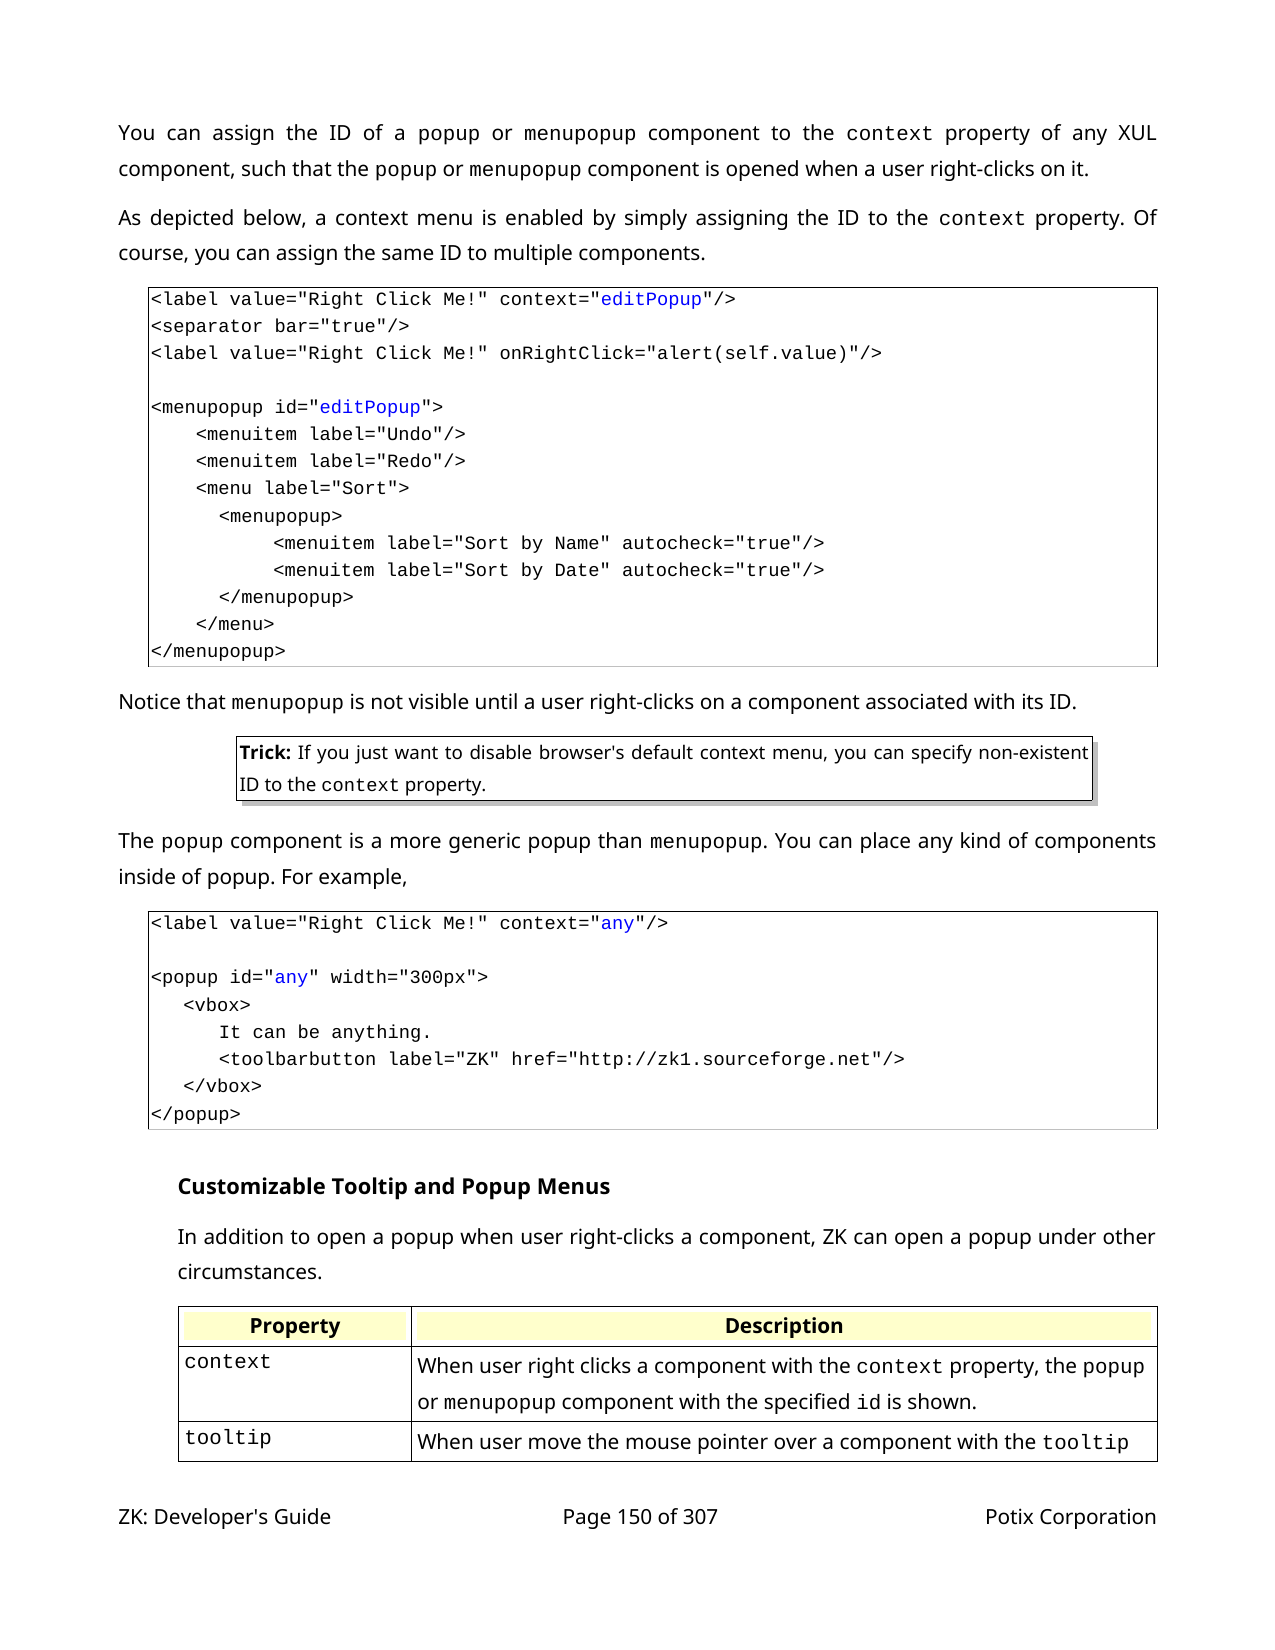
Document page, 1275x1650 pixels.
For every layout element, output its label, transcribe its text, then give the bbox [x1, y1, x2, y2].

text <menuitem label="Redo"/> [149, 449, 1157, 473]
text The popup component is a more generic popup than menupopup. You can place any kind of components inside of popup. For example, [118, 827, 1157, 890]
text <label value="Right Click Me!" context="editPopup"/> [149, 288, 1157, 311]
text You can assign the ID of a popup or menupopup component to the context property of any XUL component, such that the popup or menupopup component is opened when a user right-clicks on it. [118, 118, 1157, 182]
text <popup id="any" width="300px"> [149, 965, 1157, 990]
text <toolbarbutton label="ZK" href="http://zk1.sourceforge.net"/> [149, 1047, 1157, 1071]
table_header Property [179, 1307, 411, 1346]
text As depicted below, a context menu is enabled by simply assigning the ID to the context property. Of course, you can assign the same ID to multiple components. [118, 203, 1157, 267]
text <menuitem label="Sort by Date" autocheck="true"/> [149, 558, 1157, 582]
text </menu> [149, 612, 1157, 636]
text <menuitem label="Undo"/> [149, 422, 1157, 446]
text <separator bar="true"/> <label value="Right Click Me!" onRightClick="alert(self.value)"/> [149, 314, 1157, 392]
text <menuitem label="Sort by Name" autocheck="true"/> [149, 531, 1157, 555]
text </menupopup> [149, 639, 1157, 666]
text <menupopup id="editPopup"> [149, 395, 1157, 419]
text In addition to open a popup when user right-clicks a component, ZK can open a popup under other circumstances. [177, 1222, 1157, 1285]
text <vbox> [149, 993, 1157, 1017]
text Notice that menupopup is not visible until a user right-clicks on a component associated with its ID. [118, 687, 1157, 716]
table_cell context [179, 1347, 411, 1421]
table_cell When user right clicks a component with the context property, the popup or menupopup component with the specified id is shown. [412, 1347, 1157, 1421]
table_cell When user move the mouse pointer over a component with the tooltip [412, 1422, 1157, 1461]
text <menu label="Sort"> [149, 476, 1157, 501]
text </popup> [149, 1101, 1157, 1129]
text </vbox> [149, 1074, 1157, 1098]
text Trick: If you just want to disable browser's default context menu, you can specify non-existent ID to the context property. [237, 737, 1092, 800]
text <label value="Right Click Me!" context="any"/> [149, 912, 1157, 935]
text <menupopup> [149, 503, 1157, 528]
text It can be anything. [149, 1020, 1157, 1044]
table_header Description [412, 1307, 1157, 1346]
text </menupopup> [149, 585, 1157, 609]
table_cell tooltip [179, 1422, 411, 1461]
subtitle Customizable Tooltip and Popup Menus [177, 1171, 1157, 1201]
